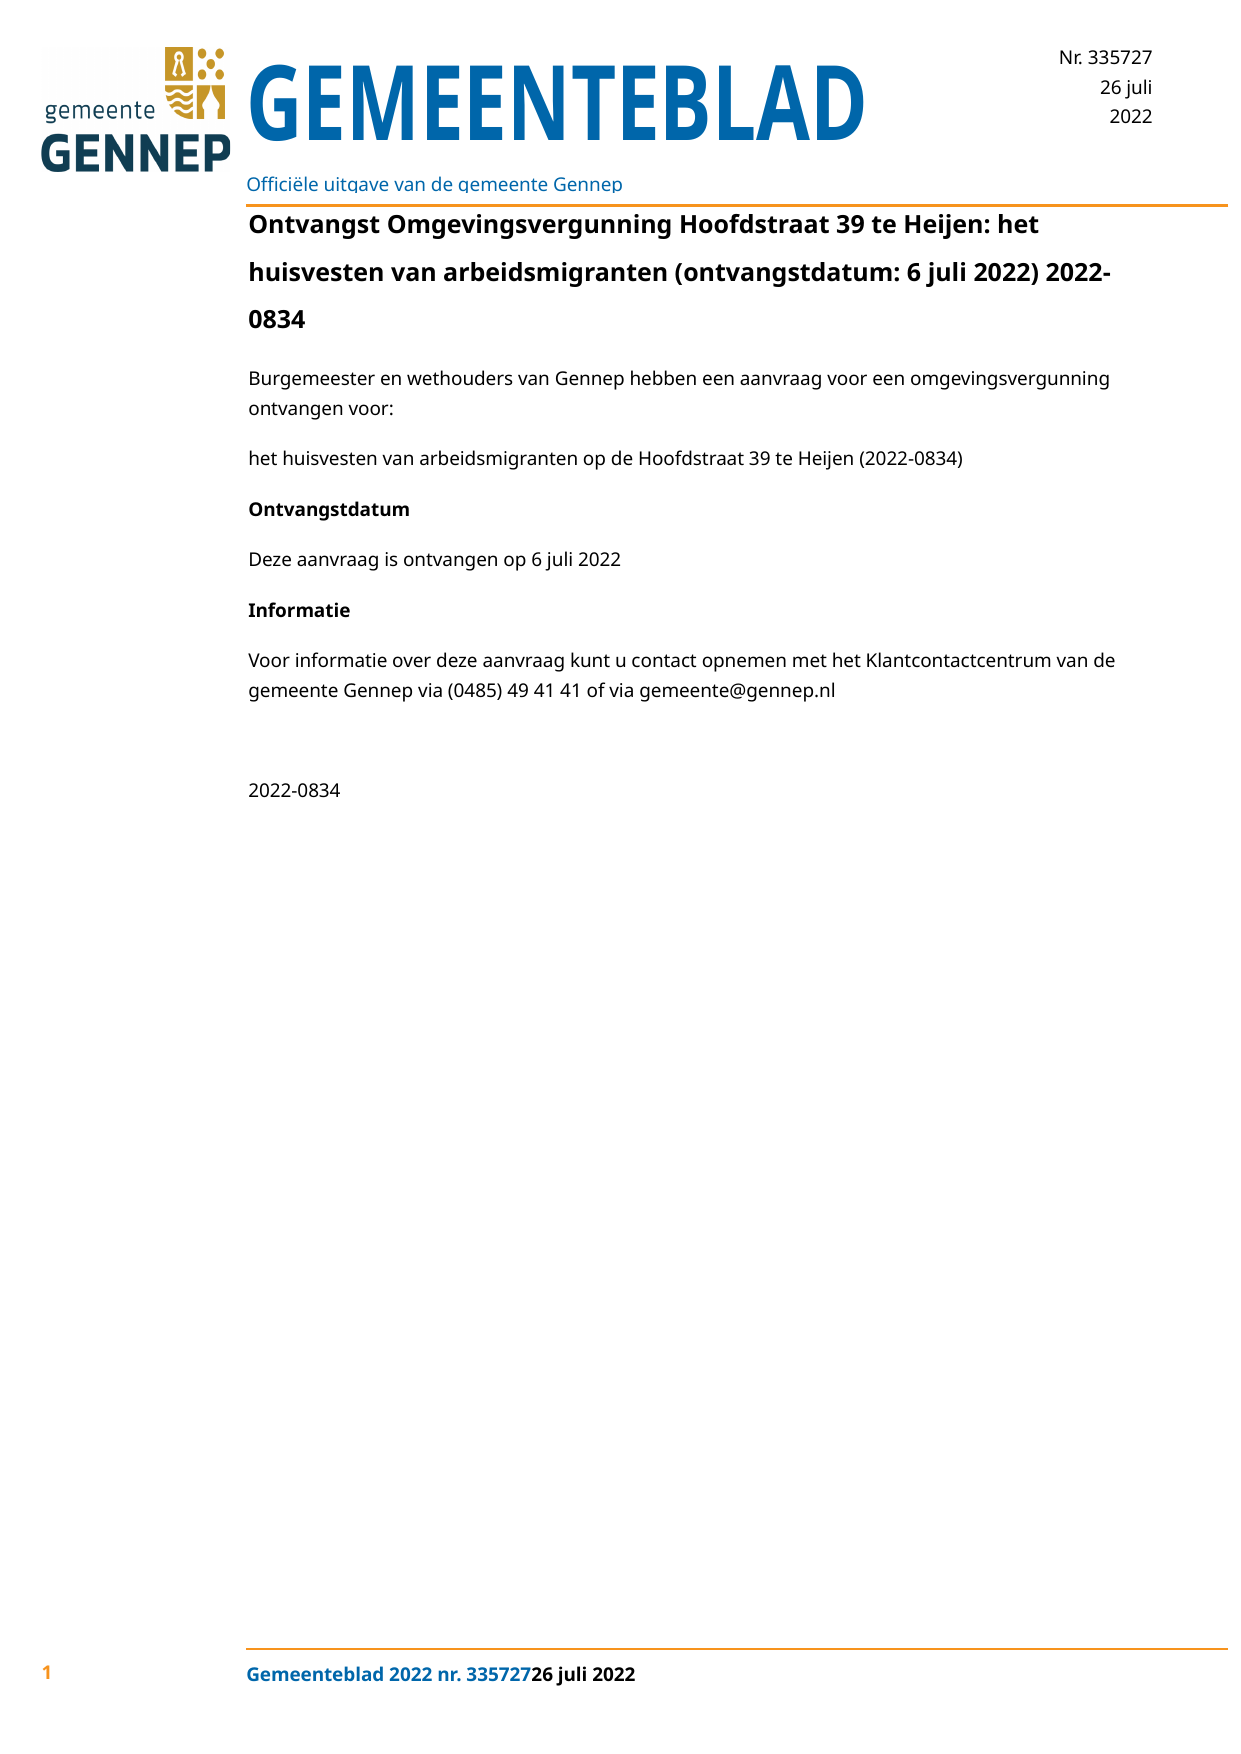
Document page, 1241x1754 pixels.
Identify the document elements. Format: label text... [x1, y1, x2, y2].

text Voor informatie over deze aanvraag kunt u contact opnemen met het Klantcontactcentrum van de gemeente Gennep via (0485) 49 41 41 of via gemeente@gennep.nl [248, 647, 1152, 702]
text Ontvangstdatum [248, 496, 1152, 522]
text het huisvesten van arbeidsmigranten op de Hoofdstraat 39 te Heijen (2022-0834) [248, 446, 1152, 471]
picture [41, 47, 231, 172]
text Ontvangst Omgevingsvergunning Hoofdstraat 39 te Heijen: het huisvesten van arbeidsmigranten (ontvangstdatum: 6 juli 2022) 2022-0834 [248, 207, 1152, 336]
text 2022-0834 [248, 778, 1152, 803]
text Deze aanvraag is ontvangen op 6 juli 2022 [248, 546, 1152, 572]
text Burgemeester en wethouders van Gennep hebben een aanvraag voor een omgevingsvergunning ontvangen voor: [248, 366, 1152, 421]
text Informatie [248, 597, 1152, 622]
